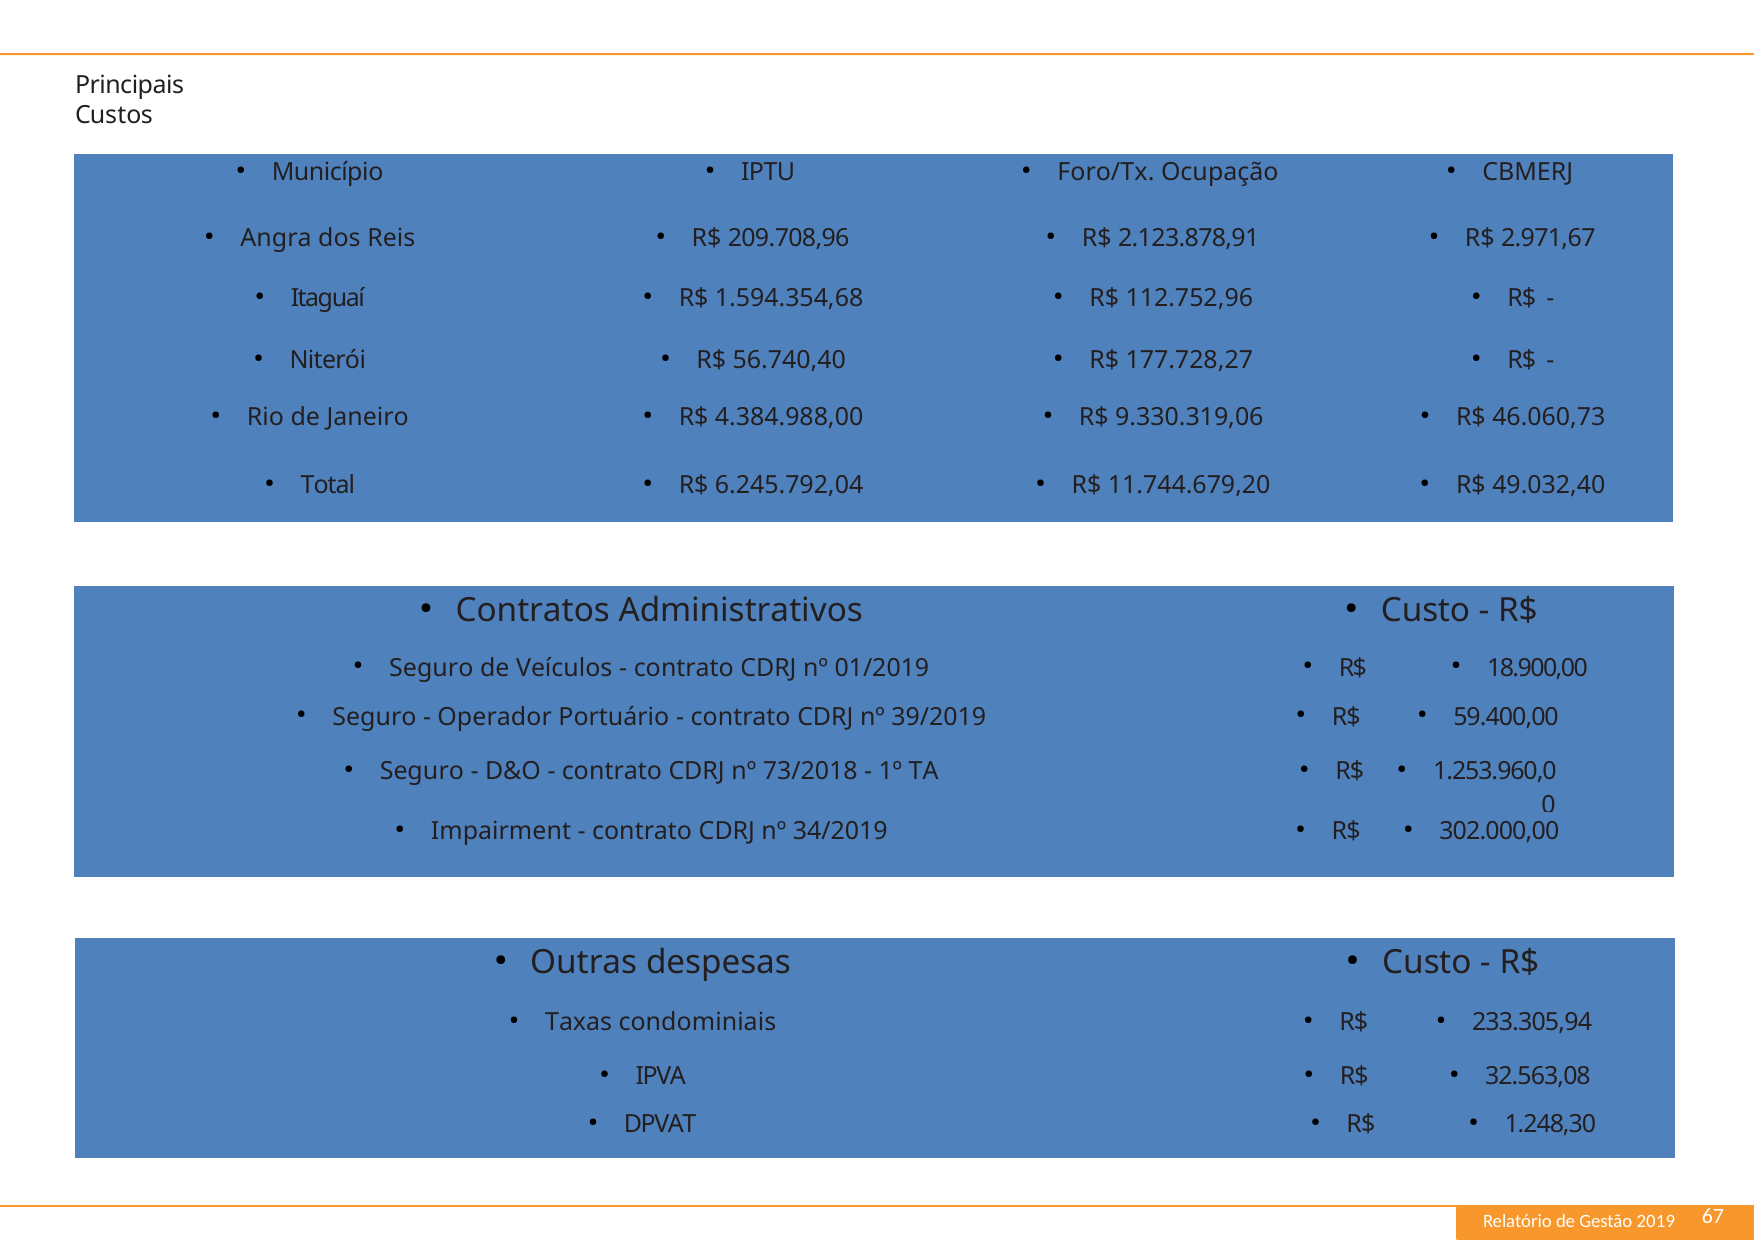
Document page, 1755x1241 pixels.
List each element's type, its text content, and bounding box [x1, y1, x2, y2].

table_header Foro/Tx. Ocupação [954, 154, 1347, 220]
table_cell R$ [1210, 753, 1393, 812]
table_header Outras despesas [75, 938, 1211, 1004]
text_box Principais Custos [72, 66, 251, 102]
table_cell 1.248,30 [1405, 1105, 1675, 1158]
table_cell R$ 177.728,27 [954, 341, 1347, 399]
table_cell R$ [1211, 1004, 1405, 1058]
table_cell Taxas condominiais [75, 1004, 1211, 1058]
table_cell R$ 46.060,73 [1347, 399, 1673, 467]
table_cell R$ 49.032,40 [1347, 467, 1673, 522]
table_cell 59.400,00 [1393, 698, 1674, 753]
table_cell Angra dos Reis [74, 220, 547, 279]
table_cell R$ 2.971,67 [1347, 220, 1673, 279]
table_cell R$ [1210, 649, 1393, 698]
table_header CBMERJ [1347, 154, 1673, 220]
table_cell R$ 11.744.679,20 [954, 467, 1347, 522]
text_box 67 [1699, 1207, 1727, 1231]
table_cell 302.000,00 [1393, 812, 1674, 877]
table_cell R$ - [1347, 279, 1673, 341]
table_cell Seguro - D&O - contrato CDRJ nº 73/2018 - 1º TA [74, 753, 1210, 812]
table_cell R$ [1210, 812, 1393, 877]
table_cell Seguro - Operador Portuário - contrato CDRJ nº 39/2019 [74, 698, 1210, 753]
text_box 67 [1699, 1200, 1727, 1205]
table_cell Itaguaí [74, 279, 547, 341]
table_cell Rio de Janeiro [74, 399, 547, 467]
table_cell 1.253.960,00 [1393, 753, 1674, 812]
table_header Custo - R$ [1210, 586, 1674, 649]
table_cell 233.305,94 [1405, 1004, 1675, 1058]
text_box [1458, 1209, 1754, 1238]
table_cell R$ - [1347, 341, 1673, 399]
table_header Município [74, 154, 547, 220]
table_cell 18.900,00 [1393, 649, 1674, 698]
text_box Relatório de Gestão 2019 [1481, 1207, 1682, 1234]
table_cell Total [74, 467, 547, 522]
table_cell IPVA [75, 1058, 1211, 1105]
table_header IPTU [547, 154, 954, 220]
table_cell R$ 9.330.319,06 [954, 399, 1347, 467]
table_cell R$ 4.384.988,00 [547, 399, 954, 467]
table_cell R$ 6.245.792,04 [547, 467, 954, 522]
table_cell R$ 2.123.878,91 [954, 220, 1347, 279]
table_cell R$ [1210, 698, 1393, 753]
table_cell R$ 112.752,96 [954, 279, 1347, 341]
table_cell Niterói [74, 341, 547, 399]
table_cell R$ [1211, 1058, 1405, 1105]
table_cell Seguro de Veículos - contrato CDRJ nº 01/2019 [74, 649, 1210, 698]
table_cell DPVAT [75, 1105, 1211, 1158]
table_cell R$ 56.740,40 [547, 341, 954, 399]
table_cell R$ 209.708,96 [547, 220, 954, 279]
table_header Custo - R$ [1211, 938, 1675, 1004]
table_cell Impairment - contrato CDRJ nº 34/2019 [74, 812, 1210, 877]
table_cell 32.563,08 [1405, 1058, 1675, 1105]
table_header Contratos Administrativos [74, 586, 1210, 649]
table_cell R$ [1211, 1105, 1405, 1158]
table_cell R$ 1.594.354,68 [547, 279, 954, 341]
